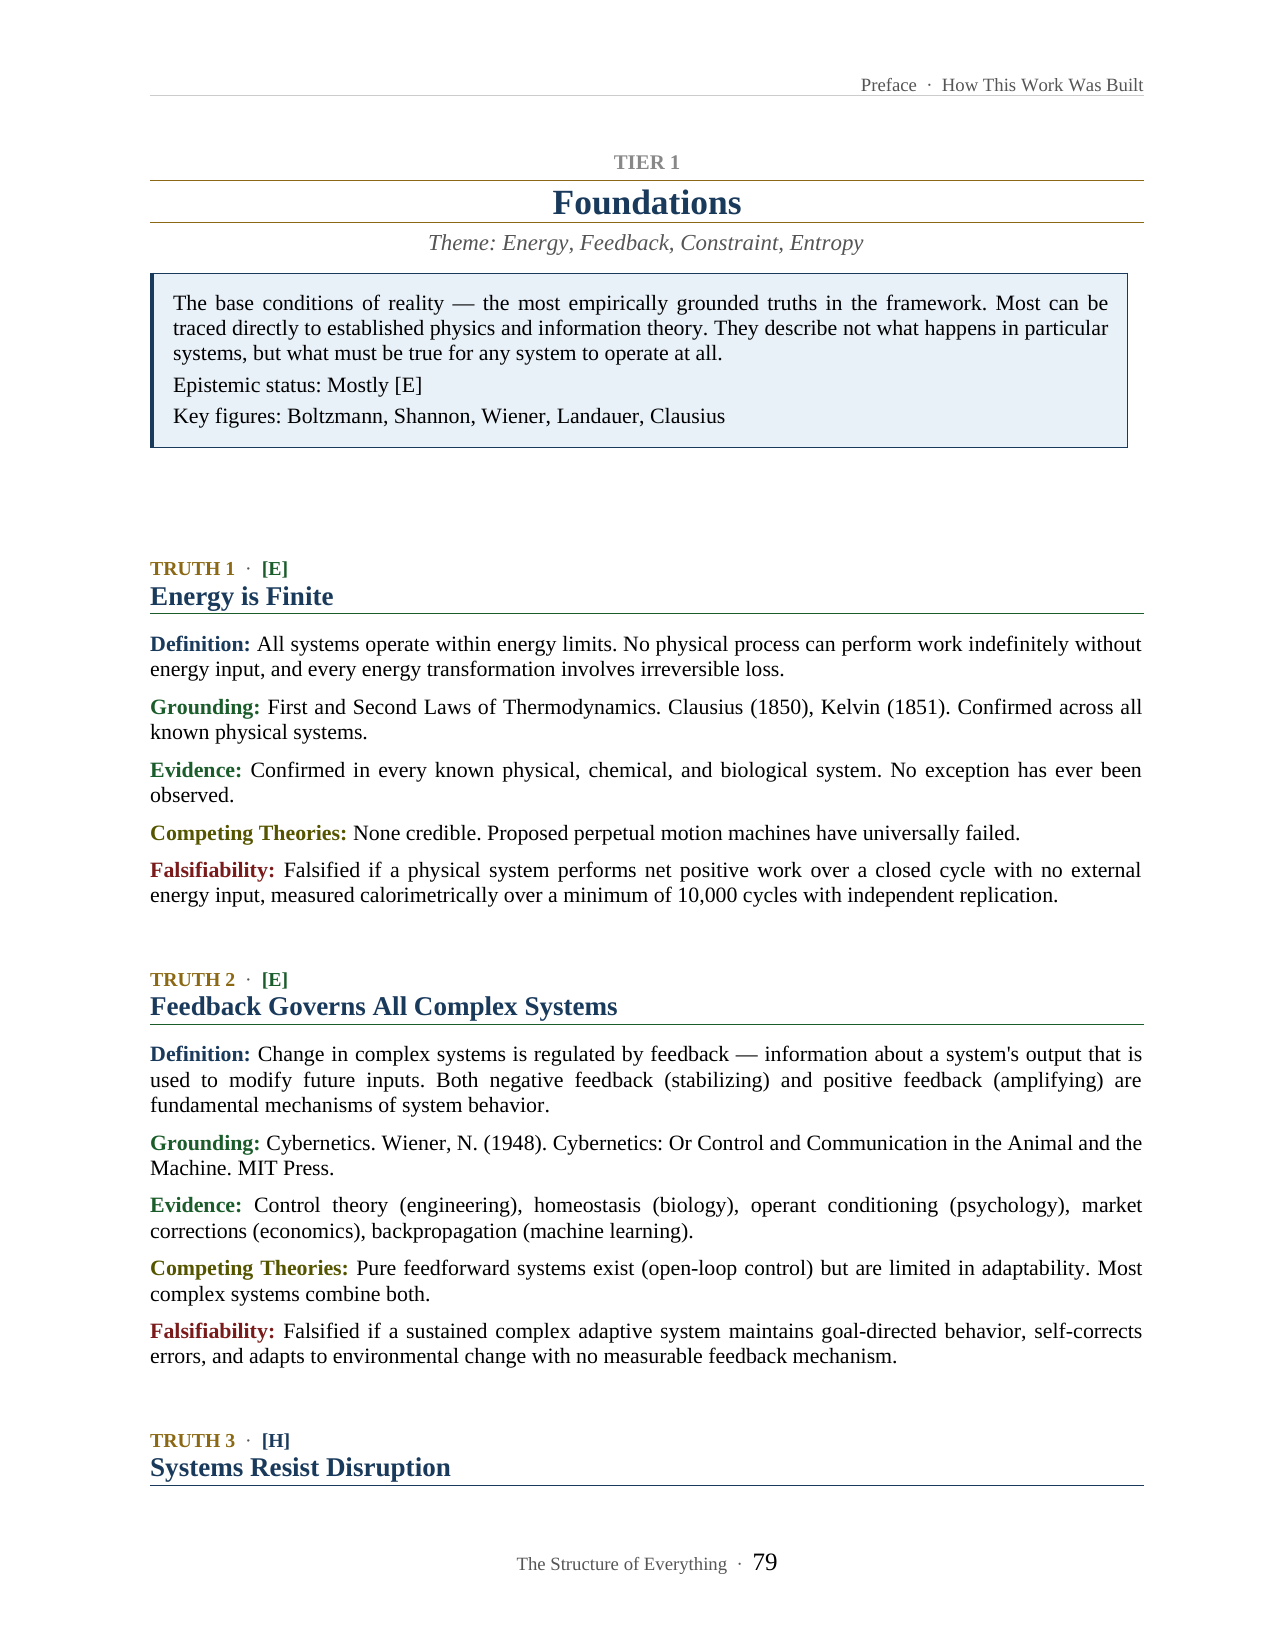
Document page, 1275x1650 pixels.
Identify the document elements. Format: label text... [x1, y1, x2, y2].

text Truth 3 · [H] [150, 1429, 1144, 1452]
text Definition: All systems operate within energy limits. No physical process can perform work indefinitely without energy input, and every energy transformation involves irreversible loss. [150, 631, 1144, 681]
text Falsifiability: Falsified if a physical system performs net positive work over a closed cycle with no external energy input, measured calorimetrically over a minimum of 10,000 cycles with independent replication. [150, 857, 1144, 908]
text Evidence: Control theory (engineering), homeostasis (biology), operant conditioning (psychology), market corrections (economics), backpropagation (machine learning). [150, 1192, 1144, 1243]
text Competing Theories: Pure feedforward systems exist (open-loop control) but are limited in adaptability. Most complex systems combine both. [150, 1255, 1144, 1306]
text Grounding: Cybernetics. Wiener, N. (1948). Cybernetics: Or Control and Communication in the Animal and the Machine. MIT Press. [150, 1129, 1144, 1180]
text Foundations [150, 181, 1144, 222]
text Competing Theories: None credible. Proposed perpetual motion machines have universally failed. [150, 819, 1144, 845]
text Truth 1 · [E] [150, 557, 1144, 580]
text Feedback Governs All Complex Systems [150, 991, 1144, 1024]
text Systems Resist Disruption [150, 1452, 1144, 1485]
text Definition: Change in complex systems is regulated by feedback — information about a system's output that is used to modify future inputs. Both negative feedback (stabilizing) and positive feedback (amplifying) are fundamental mechanisms of system behavior. [150, 1041, 1144, 1117]
table_header The base conditions of reality — the most empirically grounded truths in the framework. Most can be traced directly to established physics and information theory. They describe not what happens in particular systems, but what must be true for any system to operate at all. Epistemic status: Mostly [E] Key figures: Boltzmann, Shannon, Wiener, Landauer, Clausius [154, 274, 1127, 447]
text Evidence: Confirmed in every known physical, chemical, and biological system. No exception has ever been observed. [150, 757, 1144, 807]
text TIER 1 [150, 150, 1144, 174]
text Theme: Energy, Feedback, Constraint, Entropy [150, 229, 1144, 256]
text Falsifiability: Falsified if a sustained complex adaptive system maintains goal-directed behavior, self-corrects errors, and adapts to environmental change with no measurable feedback mechanism. [150, 1318, 1144, 1369]
text Energy is Finite [150, 580, 1144, 613]
text Grounding: First and Second Laws of Thermodynamics. Clausius (1850), Kelvin (1851). Confirmed across all known physical systems. [150, 694, 1144, 744]
text Truth 2 · [E] [150, 968, 1144, 991]
